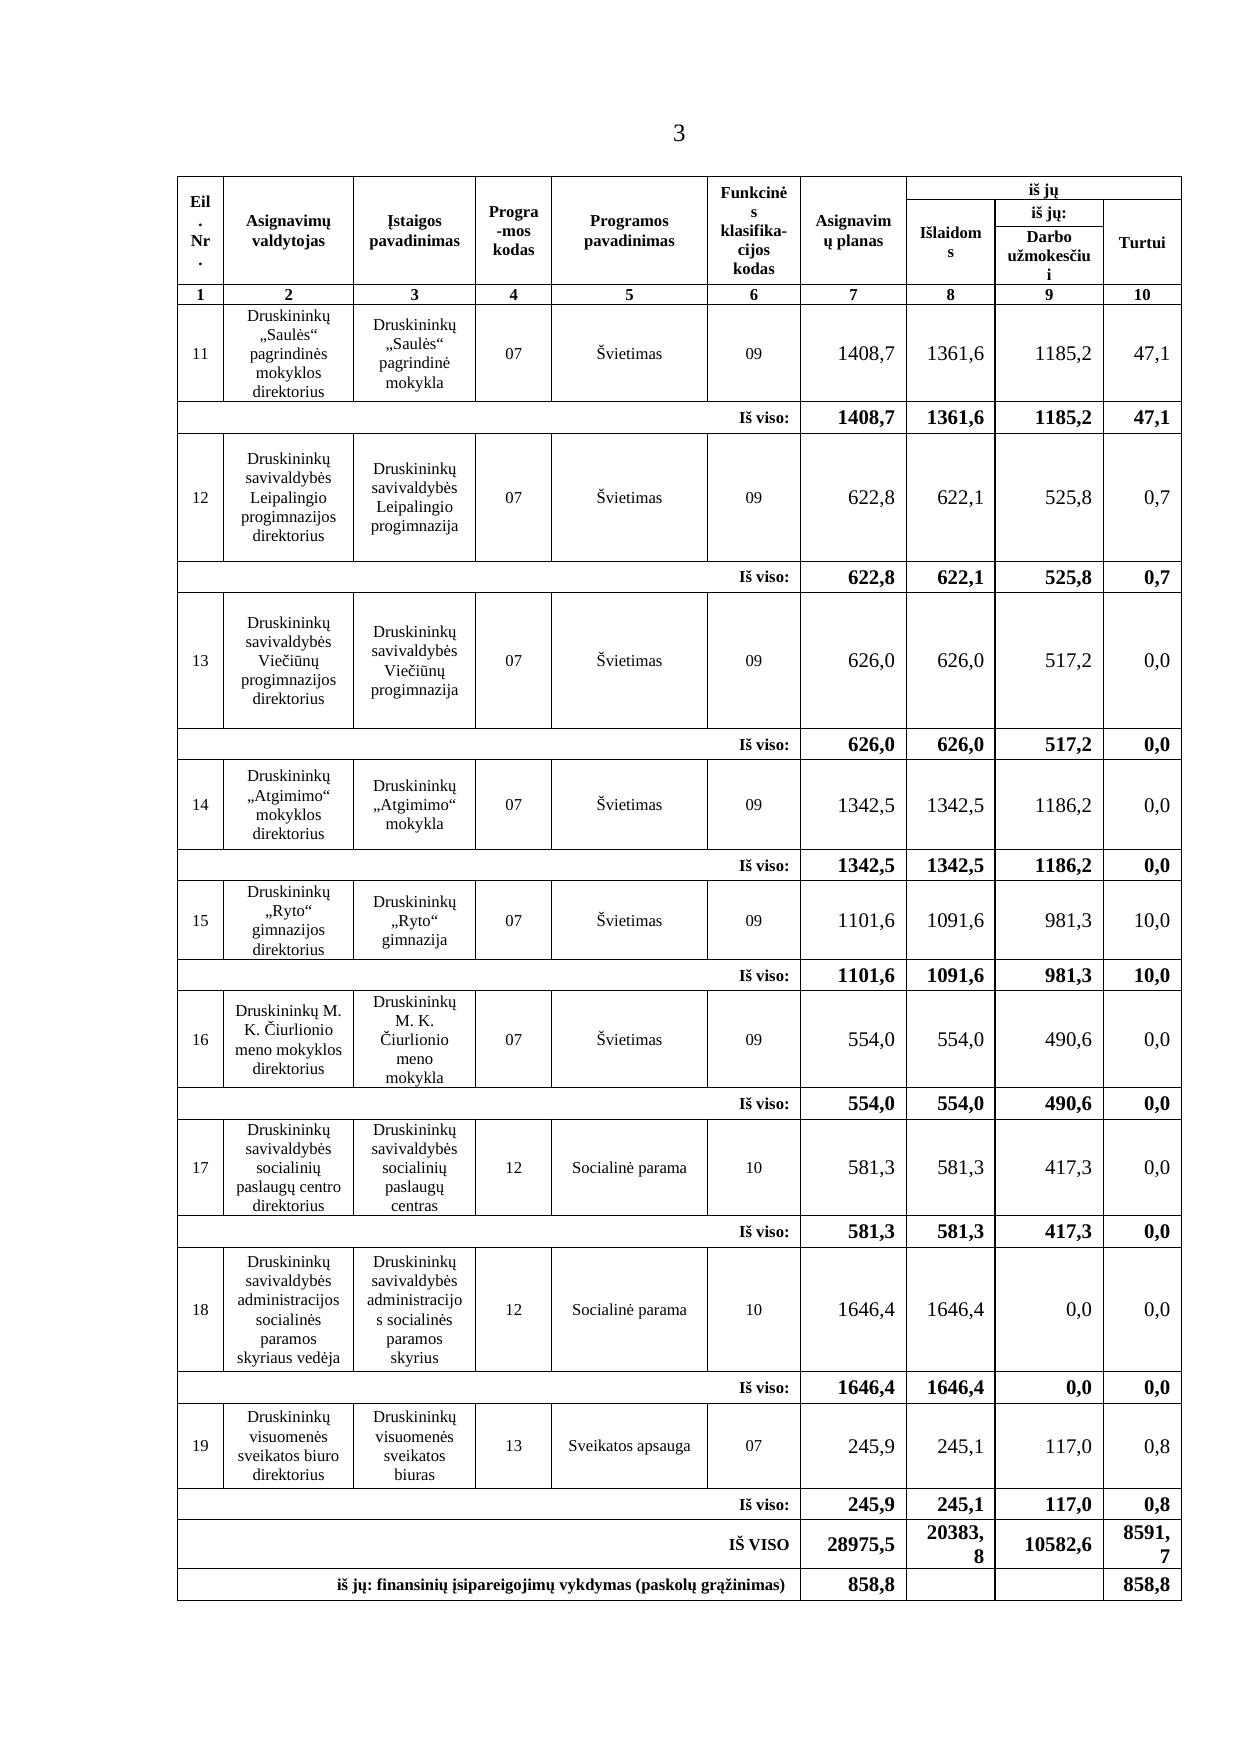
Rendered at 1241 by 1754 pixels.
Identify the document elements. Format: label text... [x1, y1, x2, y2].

table_cell 0,0 [1104, 1120, 1181, 1215]
table_header Įstaigos pavadinimas [354, 177, 475, 284]
table_cell 07 [476, 593, 551, 728]
table_cell 1101,6 [801, 881, 906, 959]
table_cell 0,0 [1104, 850, 1181, 880]
table_cell Druskininkų savivaldybės administracijos socialinės paramos skyrius [354, 1248, 475, 1371]
table_cell 1101,6 [801, 960, 906, 990]
table_cell 490,6 [996, 991, 1103, 1087]
table_cell 0,0 [1104, 729, 1181, 759]
table_cell 517,2 [996, 593, 1103, 728]
table_cell Druskininkų savivaldybės socialinių paslaugų centras [354, 1120, 475, 1215]
table_cell IŠ VISO [178, 1520, 800, 1568]
table_cell 1646,4 [907, 1372, 994, 1402]
table_cell 981,3 [996, 881, 1103, 959]
table_cell 07 [476, 434, 551, 561]
table_cell 07 [476, 305, 551, 401]
table_cell Druskininkų „Saulės“ pagrindinė mokykla [354, 305, 475, 401]
table_cell 117,0 [996, 1404, 1103, 1488]
table_cell Iš viso: [178, 1216, 800, 1247]
table_cell 1646,4 [801, 1372, 906, 1402]
table_cell 12 [476, 1120, 551, 1215]
table_header Asignavimų planas [801, 177, 906, 284]
table_cell Druskininkų savivaldybės Viečiūnų progimnazija [354, 593, 475, 728]
table_cell 8 [907, 285, 994, 304]
table_cell 981,3 [996, 960, 1103, 990]
table_cell 554,0 [907, 991, 994, 1087]
table_cell 1091,6 [907, 881, 994, 959]
table_cell Iš viso: [178, 960, 800, 990]
table_cell Druskininkų savivaldybės Leipalingio progimnazijos direktorius [224, 434, 353, 561]
table_cell 09 [708, 593, 800, 728]
table_cell Iš viso: [178, 729, 800, 759]
table_cell 1342,5 [801, 760, 906, 849]
table_cell 10,0 [1104, 881, 1181, 959]
table_cell 13 [178, 593, 223, 728]
table_cell Sveikatos apsauga [552, 1404, 707, 1488]
table_cell 28975,5 [801, 1520, 906, 1568]
table_cell 1646,4 [907, 1248, 994, 1371]
table_cell 18 [178, 1248, 223, 1371]
table_cell 10 [1104, 285, 1181, 304]
table_cell 5 [552, 285, 707, 304]
table_cell 11 [178, 305, 223, 401]
table_cell 12 [476, 1248, 551, 1371]
table_cell 581,3 [907, 1216, 994, 1247]
table_cell 525,8 [996, 434, 1103, 561]
table_cell 4 [476, 285, 551, 304]
table_cell 10 [708, 1248, 800, 1371]
table_cell 1646,4 [801, 1248, 906, 1371]
table_cell 554,0 [801, 991, 906, 1087]
table_cell Iš viso: [178, 562, 800, 592]
table_cell 1186,2 [996, 760, 1103, 849]
table_cell 1408,7 [801, 305, 906, 401]
table_cell 0,0 [1104, 991, 1181, 1087]
table_cell 1408,7 [801, 402, 906, 432]
table_cell 20383,8 [907, 1520, 994, 1568]
table_cell 626,0 [907, 729, 994, 759]
table_cell Druskininkų „Ryto“ gimnazijos direktorius [224, 881, 353, 959]
table_header Funkcinės klasifika-cijos kodas [708, 177, 800, 284]
table_cell Iš viso: [178, 402, 800, 432]
table_cell 07 [476, 991, 551, 1087]
table_cell 525,8 [996, 562, 1103, 592]
table_cell 245,9 [801, 1404, 906, 1488]
table_cell Išlaidoms [907, 200, 994, 284]
table_cell Druskininkų „Ryto“ gimnazija [354, 881, 475, 959]
table_cell 581,3 [801, 1120, 906, 1215]
table_cell 17 [178, 1120, 223, 1215]
table_cell 0,0 [996, 1372, 1103, 1402]
table_cell 554,0 [907, 1088, 994, 1118]
table_cell 7 [801, 285, 906, 304]
table_cell iš jų: finansinių įsipareigojimų vykdymas (paskolų grąžinimas) [178, 1569, 800, 1599]
table_cell 1342,5 [907, 850, 994, 880]
table_cell 858,8 [801, 1569, 906, 1599]
table_header Programos pavadinimas [552, 177, 707, 284]
table_cell 622,1 [907, 562, 994, 592]
table_cell Druskininkų savivaldybės Leipalingio progimnazija [354, 434, 475, 561]
table_header Progra-mos kodas [476, 177, 551, 284]
table_cell Druskininkų visuomenės sveikatos biuro direktorius [224, 1404, 353, 1488]
table_cell Švietimas [552, 305, 707, 401]
table_cell 07 [708, 1404, 800, 1488]
table_cell 09 [708, 991, 800, 1087]
table_cell Druskininkų savivaldybės Viečiūnų progimnazijos direktorius [224, 593, 353, 728]
table_cell 626,0 [801, 729, 906, 759]
table_cell 1186,2 [996, 850, 1103, 880]
table_cell Švietimas [552, 593, 707, 728]
table_cell Švietimas [552, 434, 707, 561]
table_cell [996, 1569, 1103, 1599]
table_cell [907, 1569, 994, 1599]
table_cell 1091,6 [907, 960, 994, 990]
table_cell Druskininkų „Saulės“ pagrindinės mokyklos direktorius [224, 305, 353, 401]
table_cell 626,0 [801, 593, 906, 728]
table_cell 0,0 [1104, 1216, 1181, 1247]
table_cell 2 [224, 285, 353, 304]
table_cell 0,8 [1104, 1489, 1181, 1519]
table_cell 1342,5 [801, 850, 906, 880]
table_cell 245,1 [907, 1489, 994, 1519]
table_cell 0,0 [1104, 593, 1181, 728]
table_cell 554,0 [801, 1088, 906, 1118]
table_cell 47,1 [1104, 402, 1181, 432]
table_cell 09 [708, 434, 800, 561]
table_cell 1 [178, 285, 223, 304]
table_cell Švietimas [552, 991, 707, 1087]
table_cell 1361,6 [907, 305, 994, 401]
table_cell 3 [354, 285, 475, 304]
table_cell 15 [178, 881, 223, 959]
table_cell Druskininkų savivaldybės socialinių paslaugų centro direktorius [224, 1120, 353, 1215]
table_cell 0,7 [1104, 562, 1181, 592]
table_cell 47,1 [1104, 305, 1181, 401]
table_cell 0,0 [1104, 1248, 1181, 1371]
table_cell 622,8 [801, 434, 906, 561]
table_cell 19 [178, 1404, 223, 1488]
table_cell Darbo užmokesčiui [996, 227, 1103, 284]
table_cell 16 [178, 991, 223, 1087]
table_cell Švietimas [552, 881, 707, 959]
table_header iš jų [907, 177, 1181, 199]
table_cell 0,0 [1104, 1372, 1181, 1402]
table_cell 10,0 [1104, 960, 1181, 990]
table_cell 517,2 [996, 729, 1103, 759]
table_cell 626,0 [907, 593, 994, 728]
table_cell Druskininkų visuomenės sveikatos biuras [354, 1404, 475, 1488]
table_cell 9 [996, 285, 1103, 304]
table_cell 1342,5 [907, 760, 994, 849]
table_cell 245,1 [907, 1404, 994, 1488]
table_cell Turtui [1104, 200, 1181, 284]
table_cell 07 [476, 881, 551, 959]
table_cell 1361,6 [907, 402, 994, 432]
table_cell Socialinė parama [552, 1120, 707, 1215]
table_cell iš jų: [996, 200, 1103, 226]
table_cell 10 [708, 1120, 800, 1215]
table_cell Druskininkų savivaldybės administracijos socialinės paramos skyriaus vedėja [224, 1248, 353, 1371]
table_cell Druskininkų „Atgimimo“ mokyklos direktorius [224, 760, 353, 849]
table_cell 1185,2 [996, 402, 1103, 432]
table_cell Iš viso: [178, 1088, 800, 1118]
table_cell 09 [708, 305, 800, 401]
table_cell Iš viso: [178, 850, 800, 880]
table_cell 0,0 [1104, 760, 1181, 849]
table_cell Druskininkų M. K. Čiurlionio meno mokykla [354, 991, 475, 1087]
table_cell 07 [476, 760, 551, 849]
table_cell Druskininkų M. K. Čiurlionio meno mokyklos direktorius [224, 991, 353, 1087]
table_cell Švietimas [552, 760, 707, 849]
table_cell 0,8 [1104, 1404, 1181, 1488]
table_cell Socialinė parama [552, 1248, 707, 1371]
table_cell 13 [476, 1404, 551, 1488]
table_cell 622,8 [801, 562, 906, 592]
table_cell 12 [178, 434, 223, 561]
table_cell 417,3 [996, 1120, 1103, 1215]
table_cell 0,7 [1104, 434, 1181, 561]
table_cell 581,3 [907, 1120, 994, 1215]
table_cell 09 [708, 881, 800, 959]
table_cell 417,3 [996, 1216, 1103, 1247]
table_cell 0,0 [1104, 1088, 1181, 1118]
table_cell 6 [708, 285, 800, 304]
table_cell 117,0 [996, 1489, 1103, 1519]
table_cell Iš viso: [178, 1489, 800, 1519]
table_cell Druskininkų „Atgimimo“ mokykla [354, 760, 475, 849]
table_cell 1185,2 [996, 305, 1103, 401]
table_cell 490,6 [996, 1088, 1103, 1118]
table_header Asignavimų valdytojas [224, 177, 353, 284]
table_cell 858,8 [1104, 1569, 1181, 1599]
table_cell 581,3 [801, 1216, 906, 1247]
table_cell 09 [708, 760, 800, 849]
table_cell 8591,7 [1104, 1520, 1181, 1568]
table_cell Iš viso: [178, 1372, 800, 1402]
table_header Eil. Nr. [178, 177, 223, 284]
table_cell 14 [178, 760, 223, 849]
table_cell 245,9 [801, 1489, 906, 1519]
table_cell 622,1 [907, 434, 994, 561]
table_cell 0,0 [996, 1248, 1103, 1371]
table_cell 10582,6 [996, 1520, 1103, 1568]
